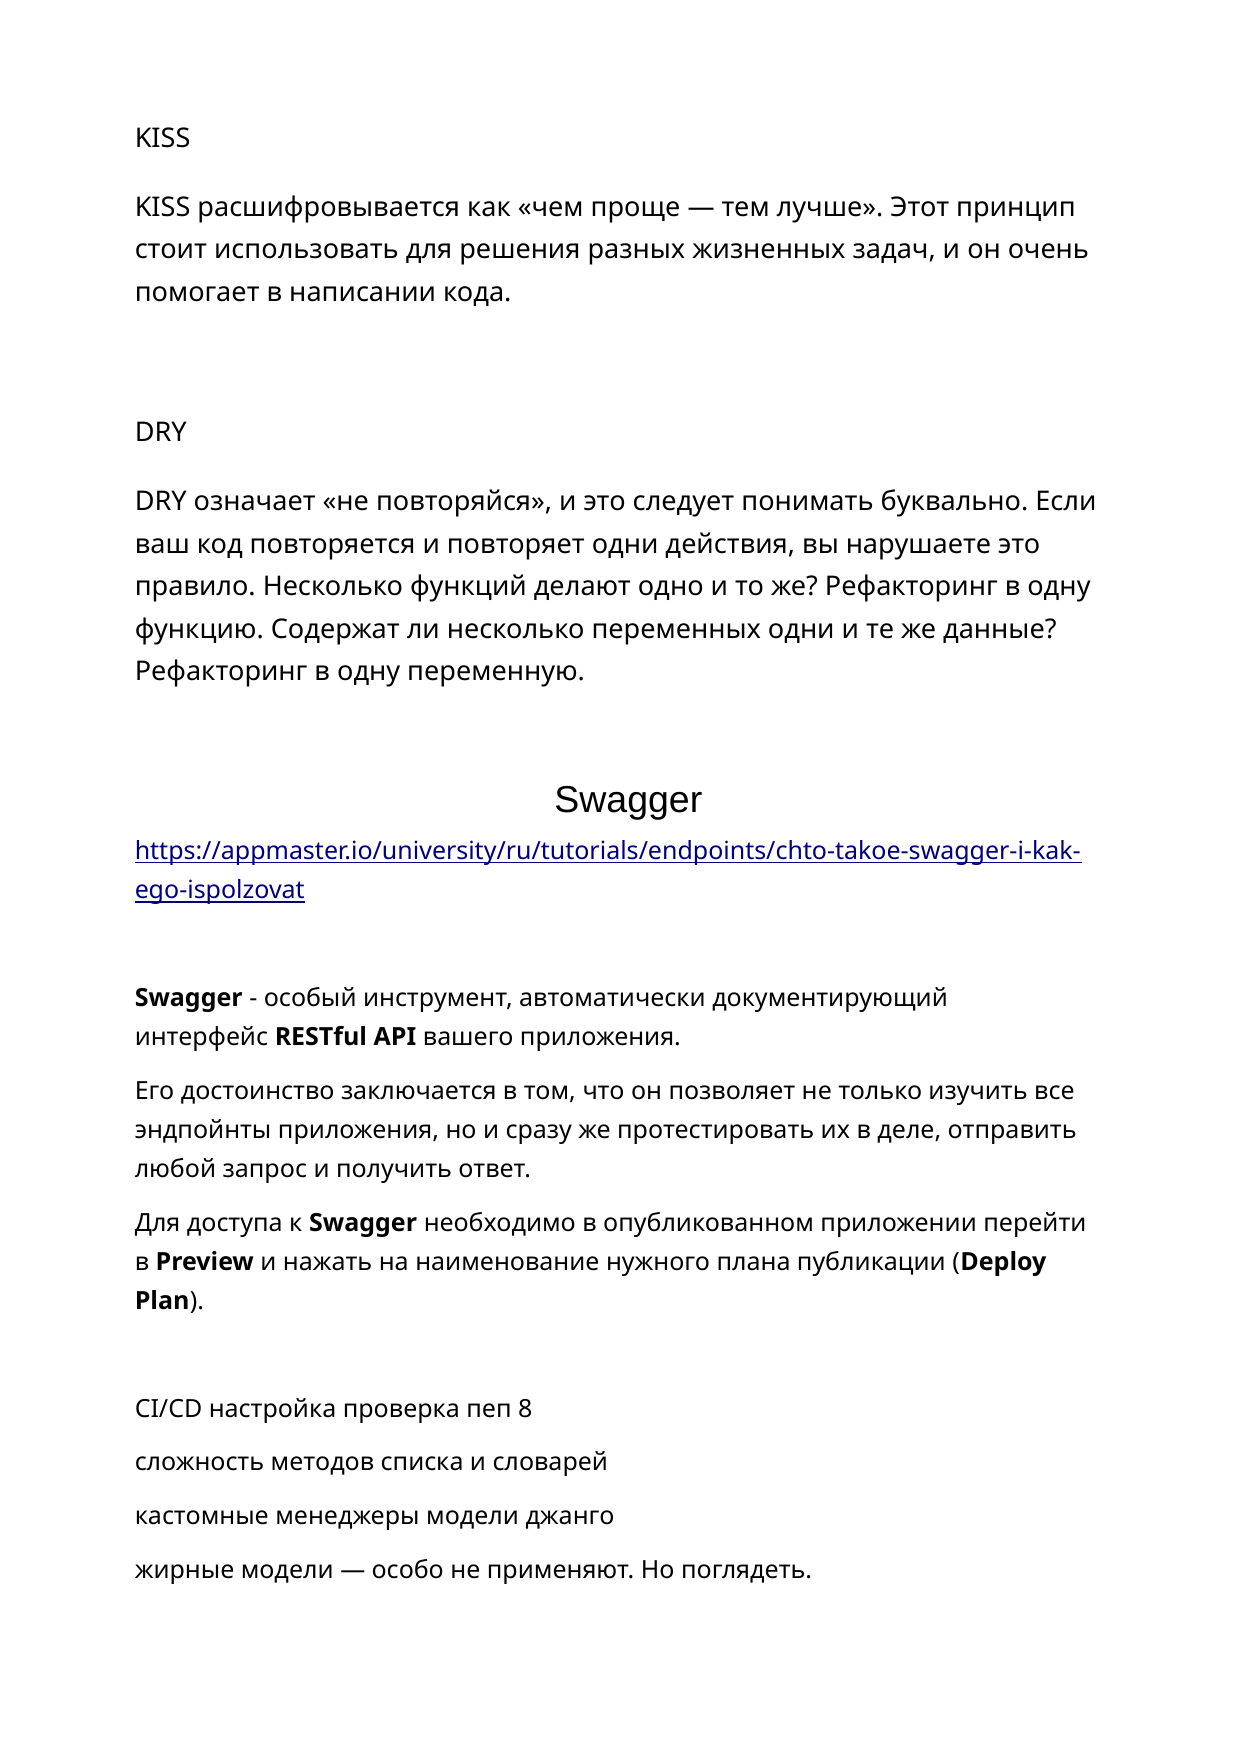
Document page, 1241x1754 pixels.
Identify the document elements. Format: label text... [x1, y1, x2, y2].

text кастомные менеджеры модели джанго [134, 1498, 1121, 1532]
subtitle KISS [134, 118, 1121, 155]
subtitle Swagger [134, 777, 1121, 820]
text Swagger - особый инструмент, автоматически документирующий интерфейс RESTful API вашего приложения. [134, 979, 1121, 1053]
text Его достоинство заключается в том, что он позволяет не только изучить все эндпойнты приложения, но и сразу же протестировать их в деле, отправить любой запрос и получить ответ. [134, 1072, 1121, 1185]
text Для доступа к Swagger необходимо в опубликованном приложении перейти в Preview и нажать на наименование нужного плана публикации (Deploy Plan). [134, 1204, 1121, 1317]
text https://appmaster.io/university/ru/tutorials/endpoints/chto-takoe-swagger-i-kak-ego-ispolzovat [134, 833, 1121, 906]
text KISS расшифровывается как «чем проще — тем лучше». Этот принцип стоит использовать для решения разных жизненных задач, и он очень помогает в написании кода. [134, 187, 1121, 309]
subtitle DRY [134, 412, 1121, 449]
text CI/CD настройка проверка пеп 8 [134, 1390, 1121, 1424]
text DRY означает «не повторяйся», и это следует понимать буквально. Если ваш код повторяется и повторяет одни действия, вы нарушаете это правило. Несколько функций делают одно и то же? Рефакторинг в одну функцию. Содержат ли несколько переменных одни и те же данные? Рефакторинг в одну переменную. [134, 482, 1121, 688]
text сложность методов списка и словарей [134, 1444, 1121, 1478]
text жирные модели — особо не применяют. Но поглядеть. [134, 1551, 1121, 1586]
